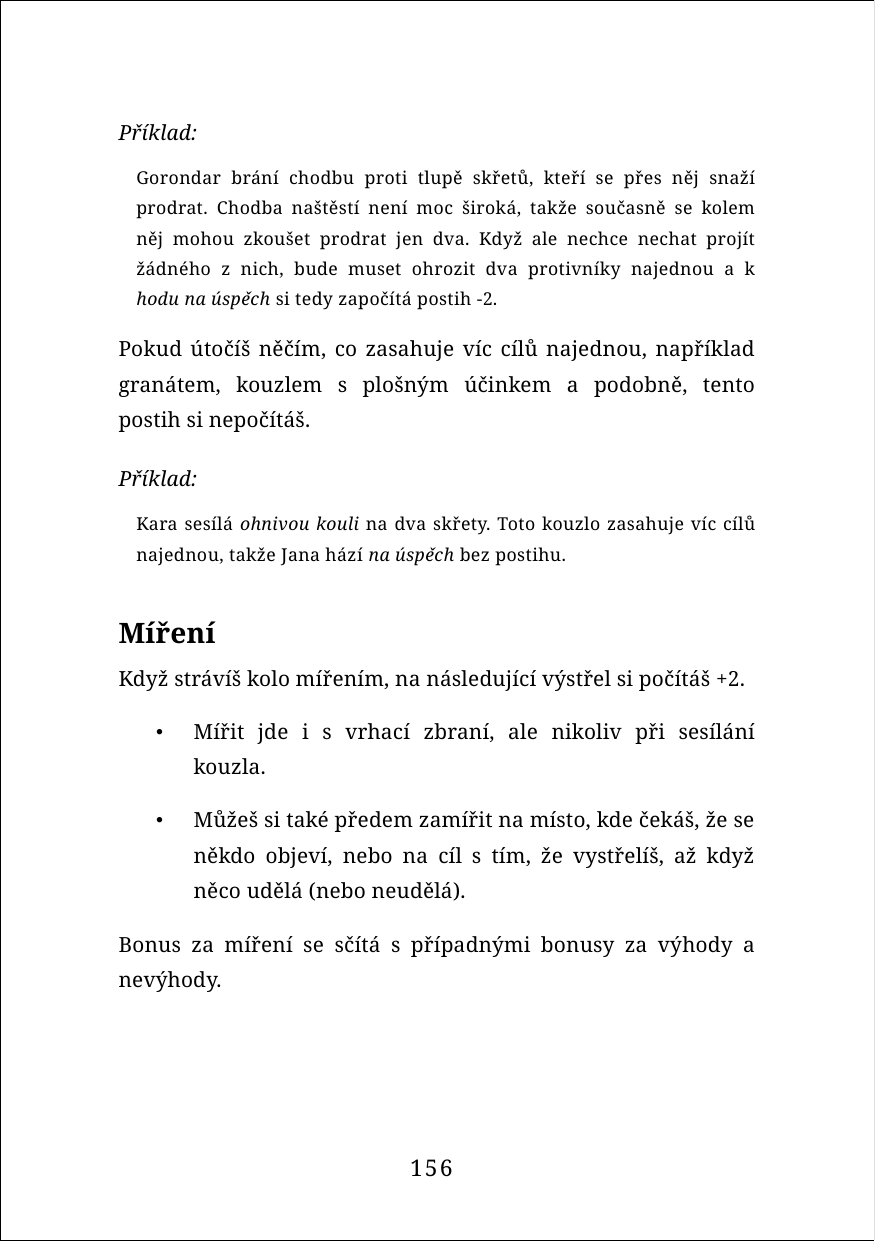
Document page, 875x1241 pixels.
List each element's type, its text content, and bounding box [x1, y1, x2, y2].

subtitle Míření [118, 613, 756, 652]
text Když strávíš kolo mířením, na následující výstřel si počítáš +2. [118, 664, 756, 692]
text Bonus za míření se sčítá s případnými bonusy za výhody a nevýhody. [118, 930, 756, 994]
list Můžeš si také předem zamířit na místo, kde čekáš, že se někdo objeví, nebo na cíl s tím, že vystřelíš, až když něco udělá (nebo neudělá). [156, 806, 756, 905]
text Kara sesílá ohnivou kouli na dva skřety. Toto kouzlo zasahuje víc cílů najednou, takže Jana hází na úspěch bez postihu. [136, 512, 756, 566]
text Příklad: [118, 464, 756, 493]
text Příklad: [118, 118, 756, 147]
text Gorondar brání chodbu proti tlupě skřetů, kteří se přes něj snaží prodrat. Chodba naštěstí není moc široká, takže současně se kolem něj mohou zkoušet prodrat jen dva. Když ale nechce nechat projít žádného z nich, bude muset ohrozit dva protivníky najednou a k hodu na úspěch si tedy započítá postih -2. [136, 166, 756, 311]
text Pokud útočíš něčím, co zasahuje víc cílů najednou, například granátem, kouzlem s plošným účinkem a podobně, tento postih si nepočítáš. [118, 334, 756, 434]
list Mířit jde i s vrhací zbraní, ale nikoliv při sesílání kouzla. [156, 717, 756, 781]
